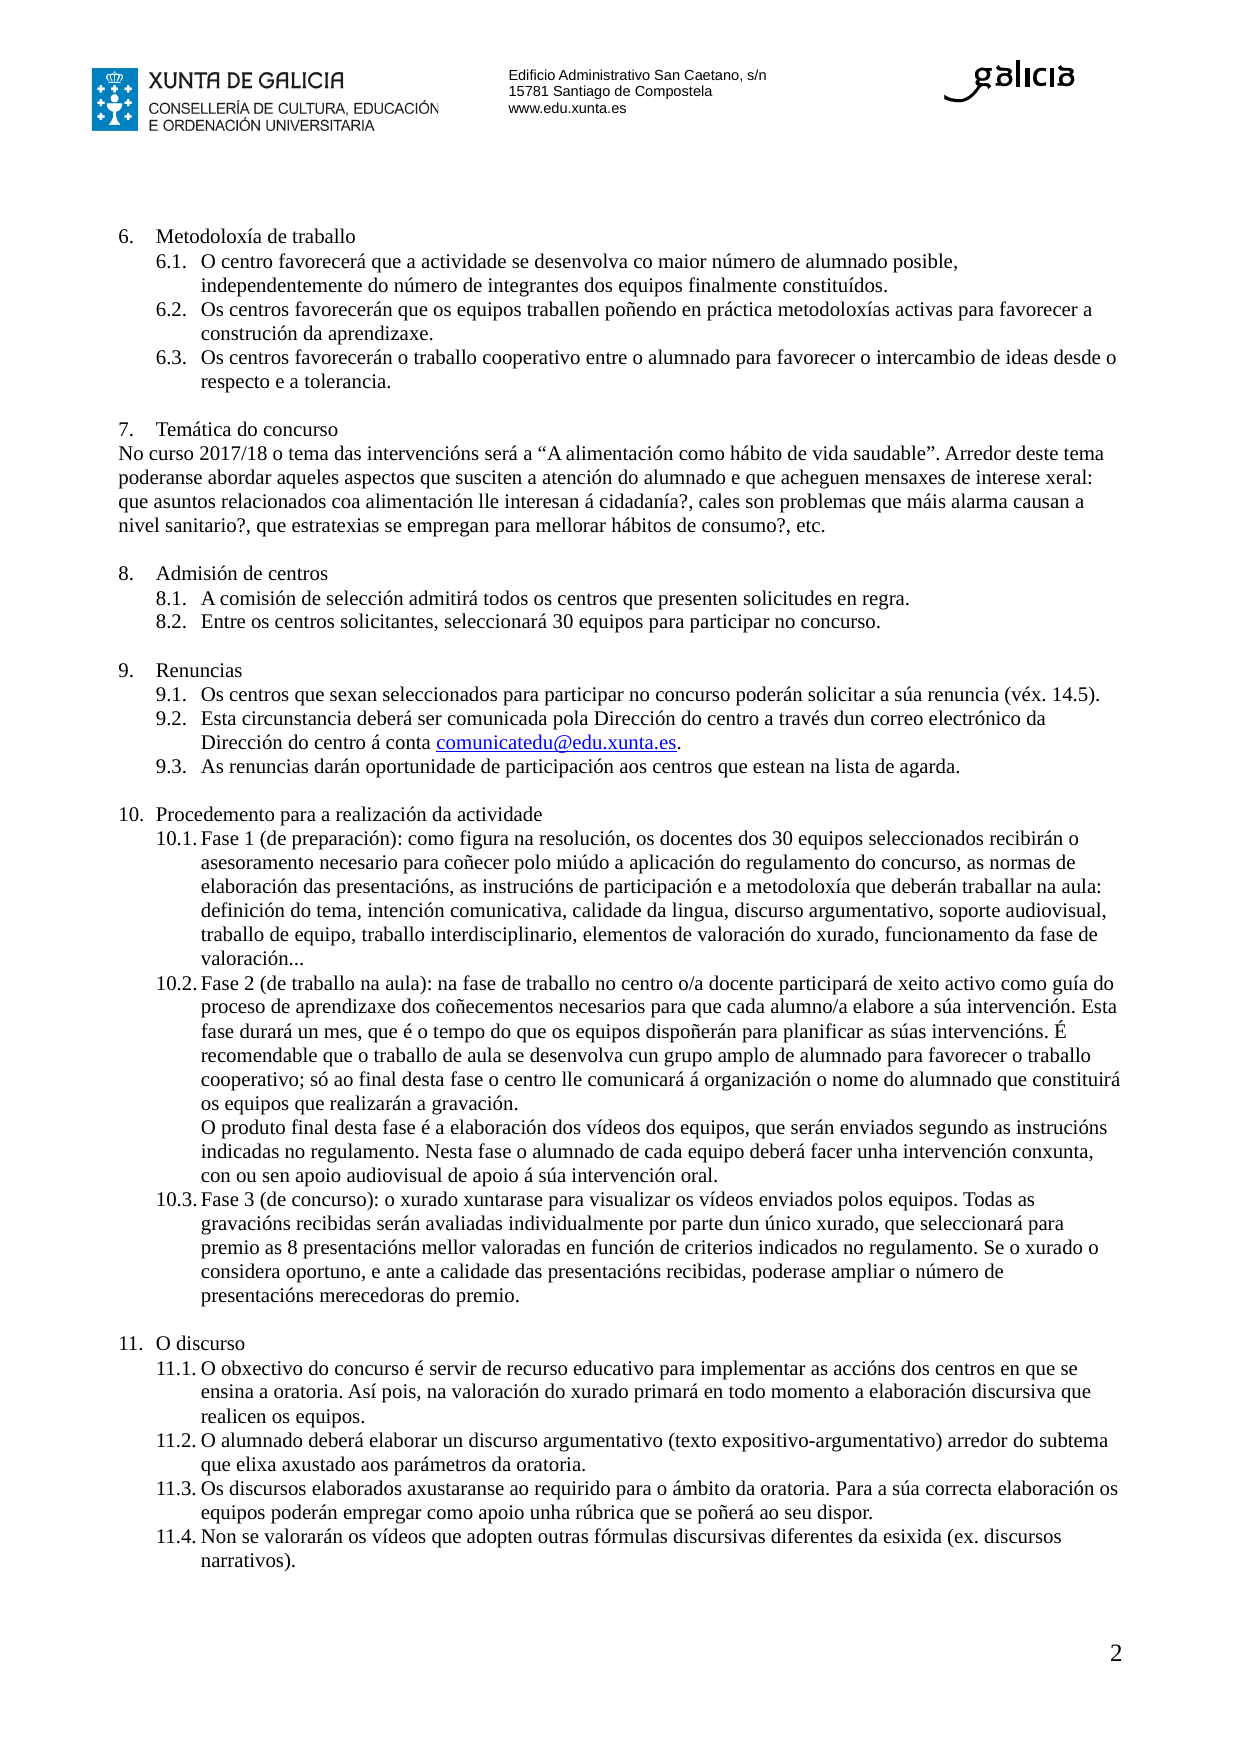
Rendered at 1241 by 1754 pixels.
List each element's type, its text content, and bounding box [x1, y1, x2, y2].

list Os discursos elaborados axustaranse ao requirido para o ámbito da oratoria. Para a súa correcta elaboración os equipos poderán empregar como apoio unha rúbrica que se poñerá ao seu dispor. [156, 1476, 1122, 1524]
list Admisión de centros [118, 561, 1122, 585]
list O obxectivo do concurso é servir de recurso educativo para implementar as accións dos centros en que se ensina a oratoria. Así pois, na valoración do xurado primará en todo momento a elaboración discursiva que realicen os equipos. [156, 1355, 1122, 1428]
list O discurso [118, 1331, 1122, 1355]
list Non se valorarán os vídeos que adopten outras fórmulas discursivas diferentes da esixida (ex. discursos narrativos). [156, 1524, 1122, 1572]
text No curso 2017/18 o tema das intervencións será a “A alimentación como hábito de vida saudable”. Arredor deste tema poderanse abordar aqueles aspectos que susciten a atención do alumnado e que acheguen mensaxes de interese xeral: que asuntos relacionados coa alimentación lle interesan á cidadanía?, cales son problemas que máis alarma causan a nivel sanitario?, que estratexias se empregan para mellorar hábitos de consumo?, etc. [118, 441, 1122, 537]
picture [139, 68, 439, 131]
list Fase 2 (de traballo na aula): na fase de traballo no centro o/a docente participará de xeito activo como guía do proceso de aprendizaxe dos coñecementos necesarios para que cada alumno/a elabore a súa intervención. Esta fase durará un mes, que é o tempo do que os equipos dispoñerán para planificar as súas intervencións. É recomendable que o traballo de aula se desenvolva cun grupo amplo de alumnado para favorecer o traballo cooperativo; só ao final desta fase o centro lle comunicará á organización o nome do alumnado que constituirá os equipos que realizarán a gravación. O produto final desta fase é a elaboración dos vídeos dos equipos, que serán enviados segundo as instrucións indicadas no regulamento. Nesta fase o alumnado de cada equipo deberá facer unha intervención conxunta, con ou sen apoio audiovisual de apoio á súa intervención oral. [156, 970, 1122, 1187]
list As renuncias darán oportunidade de participación aos centros que estean na lista de agarda. [156, 754, 1122, 778]
list Fase 3 (de concurso): o xurado xuntarase para visualizar os vídeos enviados polos equipos. Todas as gravacións recibidas serán avaliadas individualmente por parte dun único xurado, que seleccionará para premio as 8 presentacións mellor valoradas en función de criterios indicados no regulamento. Se o xurado o considera oportuno, e ante a calidade das presentacións recibidas, poderase ampliar o número de presentacións merecedoras do premio. [156, 1187, 1122, 1307]
list Procedemento para a realización da actividade [118, 802, 1122, 826]
list Temática do concurso [118, 417, 1122, 441]
list Os centros favorecerán que os equipos traballen poñendo en práctica metodoloxías activas para favorecer a construción da aprendizaxe. [156, 297, 1122, 345]
list Os centros que sexan seleccionados para participar no concurso poderán solicitar a súa renuncia (véx. 14.5). [156, 682, 1122, 706]
list Entre os centros solicitantes, seleccionará 30 equipos para participar no concurso. [156, 609, 1122, 633]
list A comisión de selección admitirá todos os centros que presenten solicitudes en regra. [156, 585, 1122, 609]
list Fase 1 (de preparación): como figura na resolución, os docentes dos 30 equipos seleccionados recibirán o asesoramento necesario para coñecer polo miúdo a aplicación do regulamento do concurso, as normas de elaboración das presentacións, as instrucións de participación e a metodoloxía que deberán traballar na aula: definición do tema, intención comunicativa, calidade da lingua, discurso argumentativo, soporte audiovisual, traballo de equipo, traballo interdisciplinario, elementos de valoración do xurado, funcionamento da fase de valoración... [156, 826, 1122, 970]
list O centro favorecerá que a actividade se desenvolva co maior número de alumnado posible, independentemente do número de integrantes dos equipos finalmente constituídos. [156, 248, 1122, 297]
list Os centros favorecerán o traballo cooperativo entre o alumnado para favorecer o intercambio de ideas desde o respecto e a tolerancia. [156, 345, 1122, 393]
list Esta circunstancia deberá ser comunicada pola Dirección do centro a través dun correo electrónico da Dirección do centro á conta comunicatedu@edu.xunta.es. [156, 706, 1122, 754]
list O alumnado deberá elaborar un discurso argumentativo (texto expositivo-argumentativo) arredor do subtema que elixa axustado aos parámetros da oratoria. [156, 1428, 1122, 1476]
list Metodoloxía de traballo [118, 224, 1122, 248]
picture [108, 95, 121, 124]
list Renuncias [118, 658, 1122, 682]
